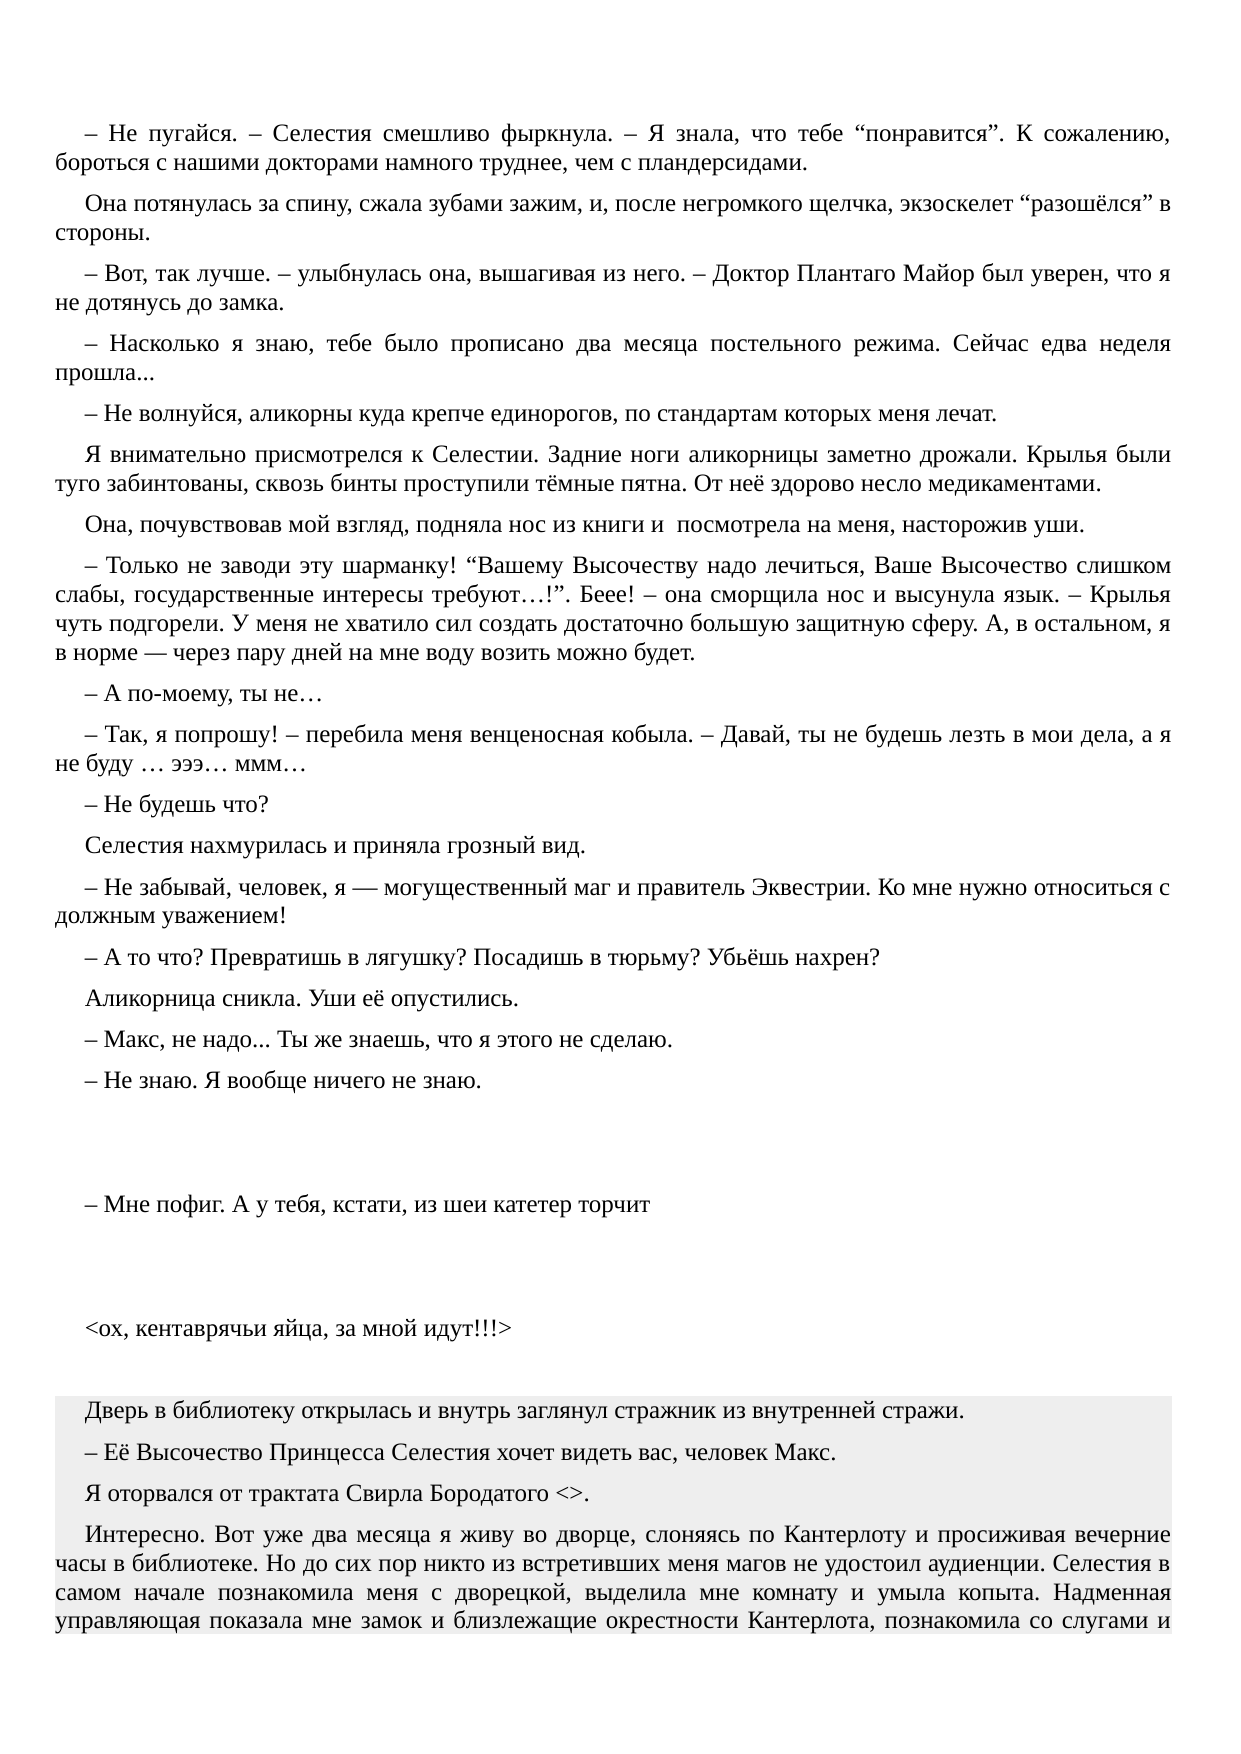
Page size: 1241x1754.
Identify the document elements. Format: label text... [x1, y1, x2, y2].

text Я оторвался от трактата Свирла Бородатого <>. [55, 1478, 1172, 1507]
text Интересно. Вот уже два месяца я живу во дворце, слоняясь по Кантерлоту и просиживая вечерние часы в библиотеке. Но до сих пор никто из встретивших меня магов не удостоил аудиенции. Селестия в самом начале познакомила меня с дворецкой, выделила мне комнату и умыла копыта. Надменная управляющая показала мне замок и близлежащие окрестности Кантерлота, познакомила со слугами и [55, 1519, 1172, 1634]
text – Не волнуйся, аликорны куда крепче единорогов, по стандартам которых меня лечат. [55, 398, 1172, 427]
text Дверь в библиотеку открылась и внутрь заглянул стражник из внутренней стражи. [55, 1396, 1172, 1424]
text – А по-моему, ты не… [55, 678, 1172, 707]
text – Так, я попрошу! – перебила меня венценосная кобыла. – Давай, ты не будешь лезть в мои дела, а я не буду … эээ… ммм… [55, 719, 1172, 777]
text – Не забывай, человек, я — могущественный маг и правитель Эквестрии. Ко мне нужно относиться с должным уважением! [55, 872, 1172, 929]
text Она потянулась за спину, сжала зубами зажим, и, после негромкого щелчка, экзоскелет “разошёлся” в стороны. [55, 188, 1172, 246]
text – Мне пофиг. А у тебя, кстати, из шеи катетер торчит [55, 1189, 1172, 1218]
text – Только не заводи эту шарманку! “Вашему Высочеству надо лечиться, Ваше Высочество слишком слабы, государственные интересы требуют…!”. Беее! – она сморщила нос и высунула язык. – Крылья чуть подгорели. У меня не хватило сил создать достаточно большую защитную сферу. А, в остальном, я в норме — через пару дней на мне воду возить можно будет. [55, 551, 1172, 666]
text Селестия нахмурилась и приняла грозный вид. [55, 831, 1172, 859]
text Она, почувствовав мой взгляд, подняла нос из книги и посмотрела на меня, насторожив уши. [55, 509, 1172, 538]
text – Не будешь что? [55, 789, 1172, 818]
text <ох, кентаврячьи яйца, за мной идут!!!> [55, 1313, 1172, 1342]
text Аликорница сникла. Уши её опустились. [55, 983, 1172, 1012]
text – Вот, так лучше. – улыбнулась она, вышагивая из него. – Доктор Плантаго Майор был уверен, что я не дотянусь до замка. [55, 258, 1172, 316]
text – Макс, не надо... Ты же знаешь, что я этого не сделаю. [55, 1024, 1172, 1053]
text – Её Высочество Принцесса Селестия хочет видеть вас, человек Макс. [55, 1437, 1172, 1466]
text – Не пугайся. – Селестия смешливо фыркнула. – Я знала, что тебе “понравится”. К сожалению, бороться с нашими докторами намного труднее, чем с пландерсидами. [55, 118, 1172, 176]
text – Насколько я знаю, тебе было прописано два месяца постельного режима. Сейчас едва неделя прошла... [55, 328, 1172, 386]
text – А то что? Превратишь в лягушку? Посадишь в тюрьму? Убьёшь нахрен? [55, 942, 1172, 971]
text Я внимательно присмотрелся к Селестии. Задние ноги аликорницы заметно дрожали. Крылья были туго забинтованы, сквозь бинты проступили тёмные пятна. От неё здорово несло медикаментами. [55, 439, 1172, 497]
text – Не знаю. Я вообще ничего не знаю. [55, 1066, 1172, 1094]
